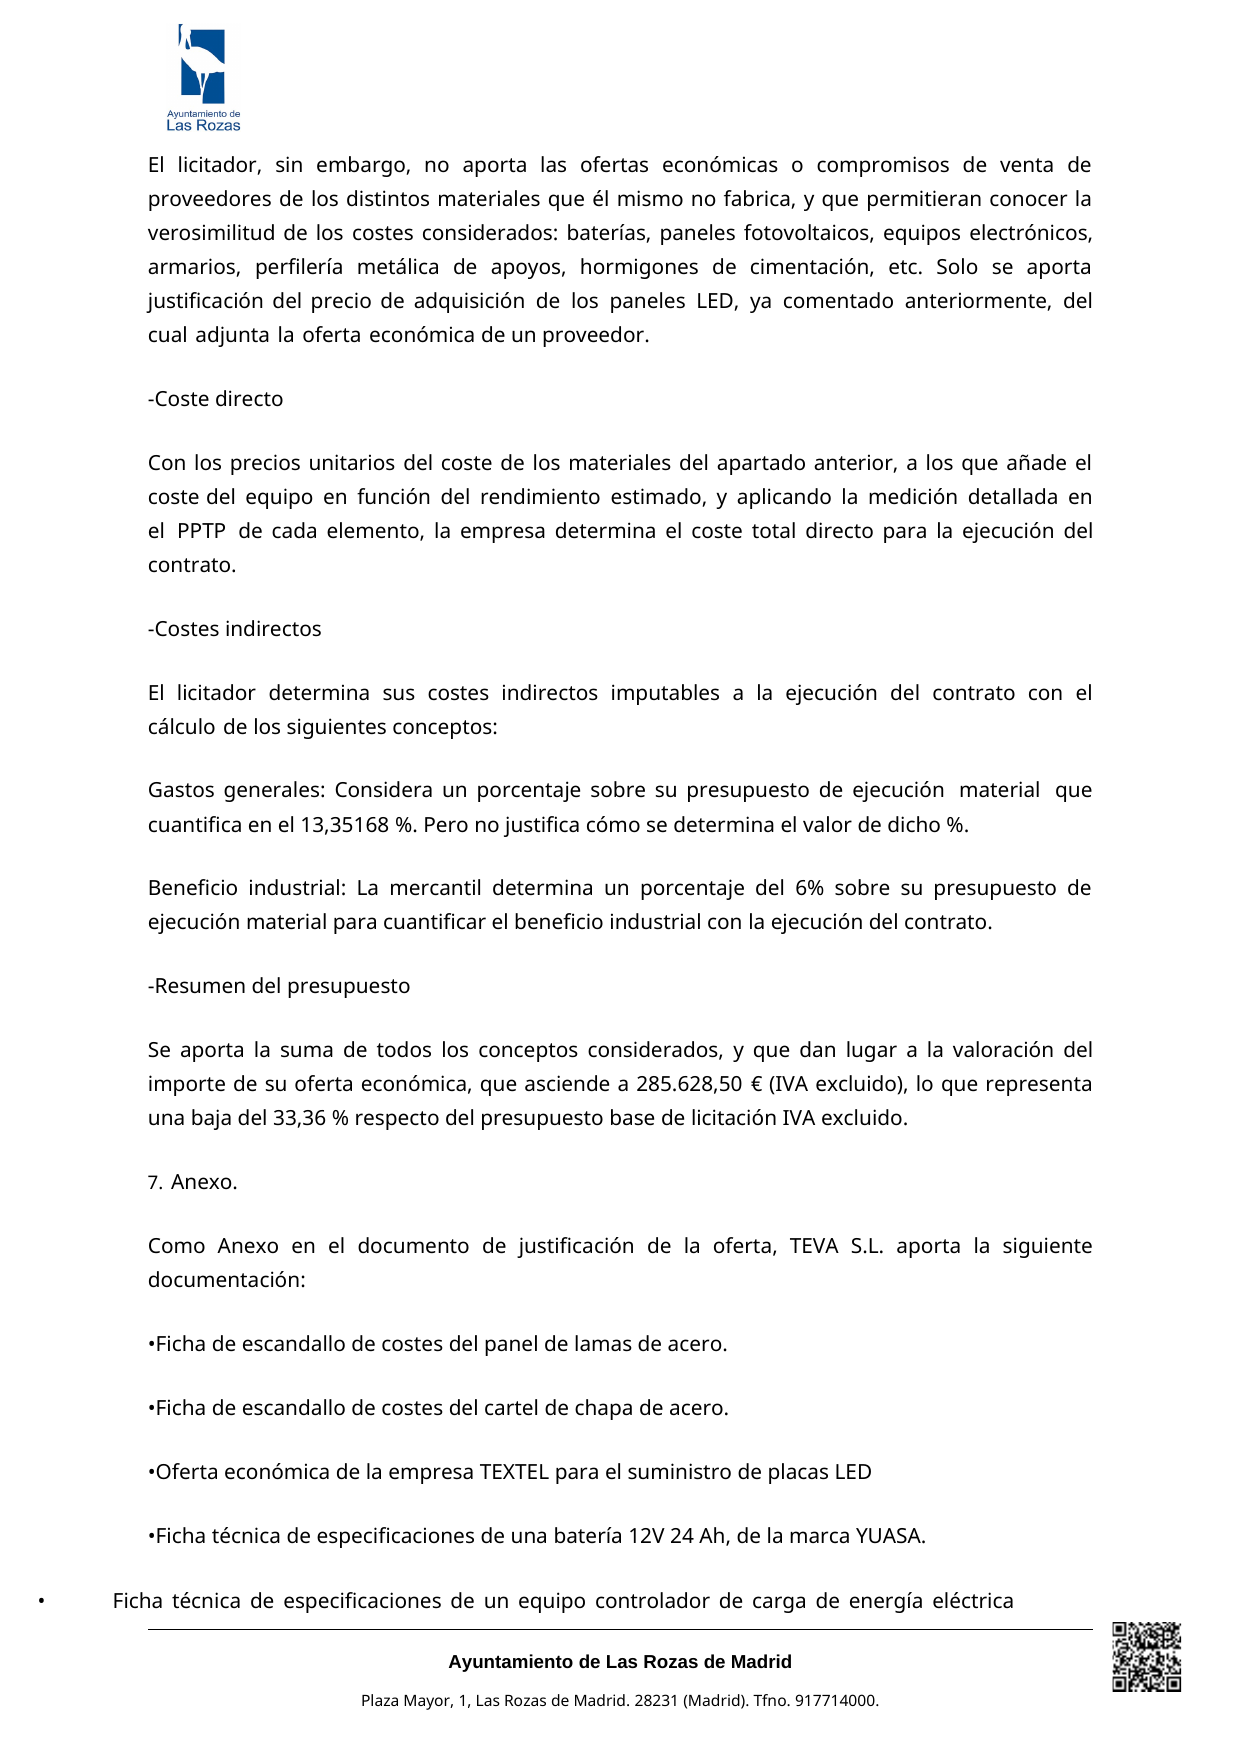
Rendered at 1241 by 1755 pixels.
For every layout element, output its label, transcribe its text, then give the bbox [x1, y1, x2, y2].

list Anexo. [147, 1167, 1105, 1195]
text •Oferta económica de la empresa TEXTEL para el suministro de placas LED [148, 1457, 1105, 1486]
text -Costes indirectos [148, 614, 1105, 642]
text El licitador, sin embargo, no aporta las ofertas económicas o compromisos de venta de proveedores de los distintos materiales que él mismo no fabrica, y que permitieran conocer la verosimilitud de los costes considerados: baterías, paneles fotovoltaicos, equipos electrónicos, armarios, perfilería metálica de apoyos, hormigones de cimentación, etc. Solo se aporta justificación del precio de adquisición de los paneles LED, ya comentado anteriormente, del cual adjunta la oferta económica de un proveedor. [148, 150, 1093, 349]
text Beneficio industrial: La mercantil determina un porcentaje del 6% sobre su presupuesto de ejecución material para cuantificar el beneficio industrial con la ejecución del contrato. [148, 873, 1093, 936]
text El licitador determina sus costes indirectos imputables a la ejecución del contrato con el cálculo de los siguientes conceptos: [148, 678, 1093, 741]
text Como Anexo en el documento de justificación de la oferta, TEVA S.L. aporta la siguiente documentación: [148, 1231, 1093, 1293]
list Ficha técnica de especificaciones de un equipo controlador de carga de energía eléctrica [37, 1586, 1093, 1614]
text •Ficha técnica de especificaciones de una batería 12V 24 Ah, de la marca YUASA. [148, 1521, 1105, 1550]
text Se aporta la suma de todos los conceptos considerados, y que dan lugar a la valoración del importe de su oferta económica, que asciende a 285.628,50 € (IVA excluido), lo que representa una baja del 33,36 % respecto del presupuesto base de licitación IVA excluido. [148, 1035, 1093, 1132]
text •Ficha de escandallo de costes del cartel de chapa de acero. [148, 1393, 1105, 1421]
text -Resumen del presupuesto [148, 971, 1105, 999]
text Con los precios unitarios del coste de los materiales del apartado anterior, a los que añade el coste del equipo en función del rendimiento estimado, y aplicando la medición detallada en el PPTP de cada elemento, la empresa determina el coste total directo para la ejecución del contrato. [148, 448, 1093, 579]
text Gastos generales: Considera un porcentaje sobre su presupuesto de ejecución material que cuantifica en el 13,35168 %. Pero no justifica cómo se determina el valor de dicho %. [148, 776, 1093, 838]
text -Coste directo [148, 384, 1105, 412]
text •Ficha de escandallo de costes del panel de lamas de acero. [148, 1329, 1105, 1357]
